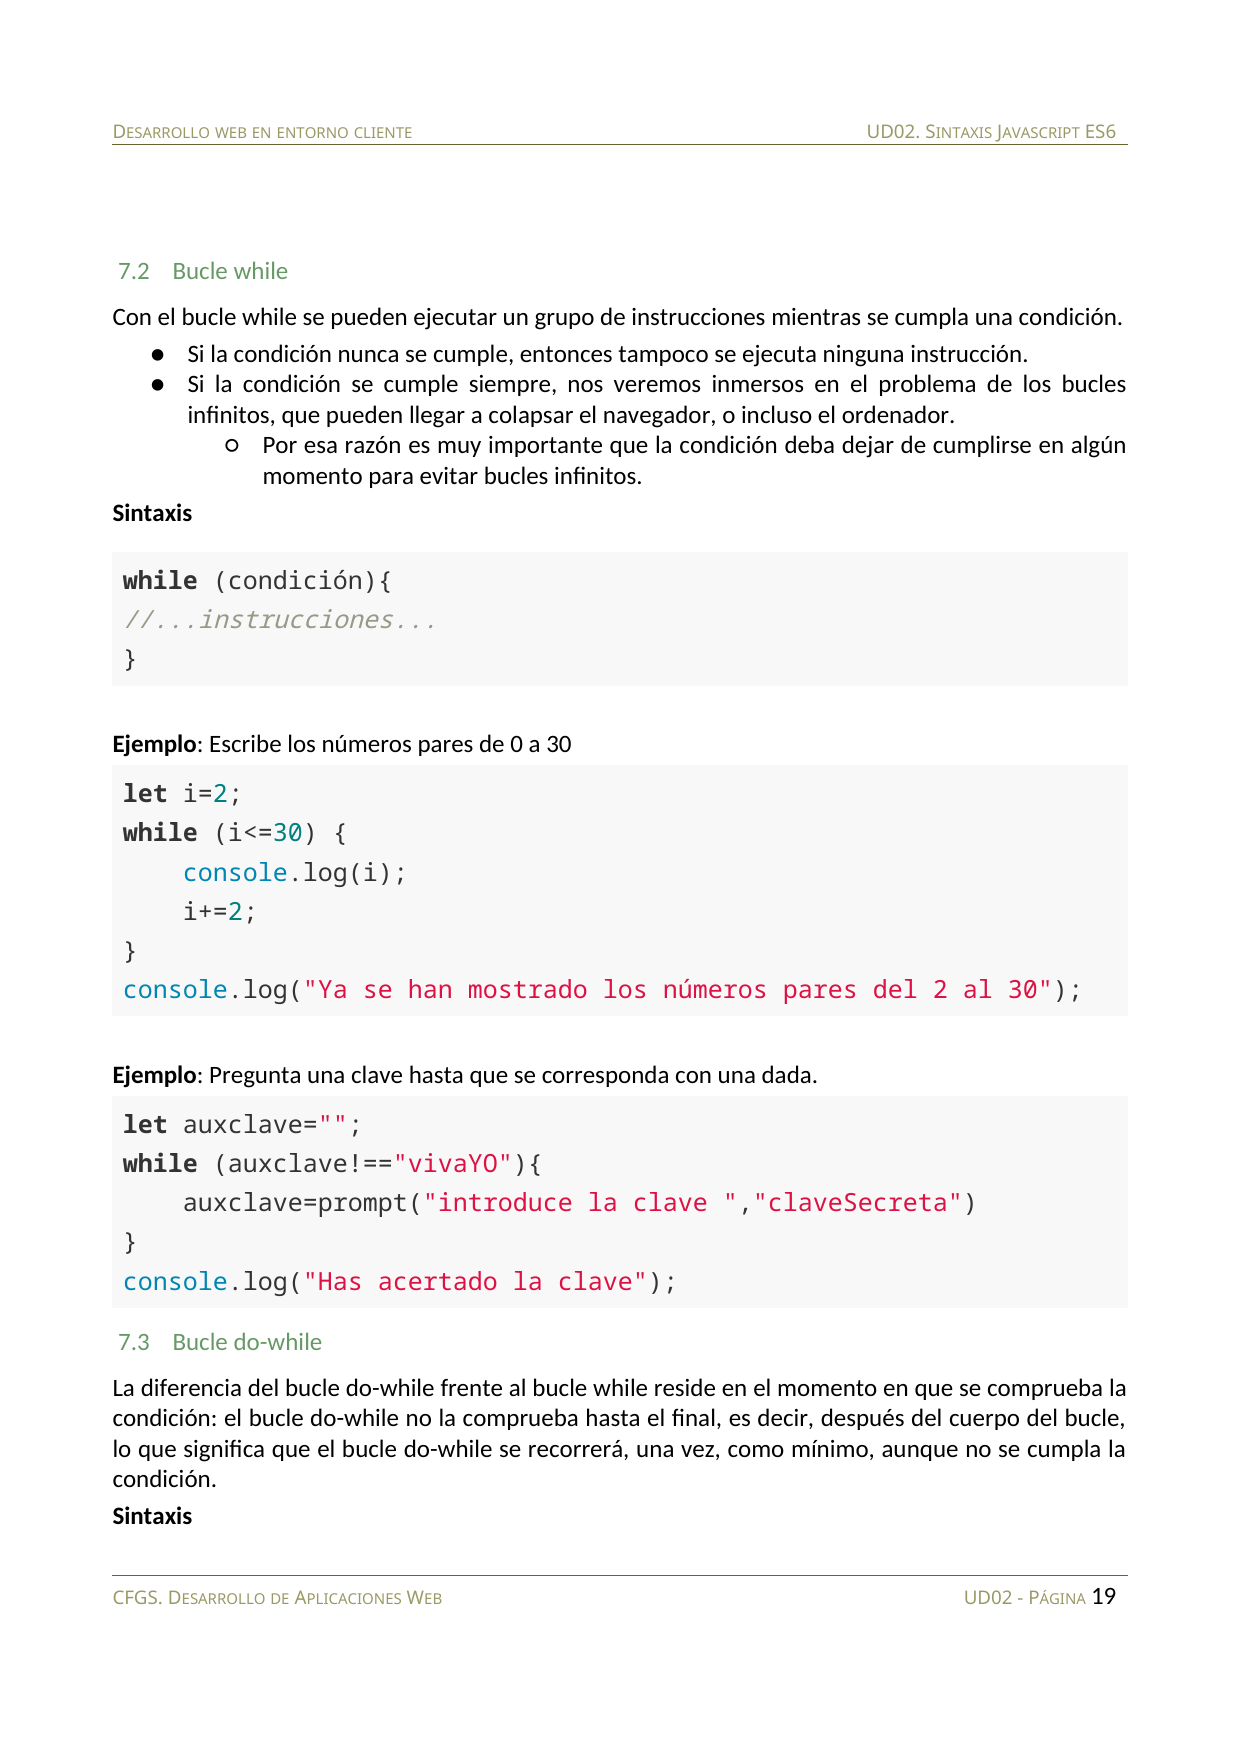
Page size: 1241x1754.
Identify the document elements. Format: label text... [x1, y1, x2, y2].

table_header while (condición){ //...instrucciones... } [112, 552, 1128, 686]
table_header let i=2; while (i<=30) { console.log(i); i+=2; } console.log("Ya se han mostrado los números pares del 2 al 30"); [112, 765, 1128, 1016]
text Con el bucle while se pueden ejecutar un grupo de instrucciones mientras se cumpla una condición. [112, 301, 1128, 331]
list Si la condición nunca se cumple, entonces tampoco se ejecuta ninguna instrucción. [150, 338, 1128, 368]
table_header let auxclave=""; while (auxclave!=="vivaYO"){ auxclave=prompt("introduce la clave ","claveSecreta") } console.log("Has acertado la clave"); [112, 1096, 1128, 1308]
text Ejemplo: Escribe los números pares de 0 a 30 [112, 728, 1128, 759]
text La diferencia del bucle do-while frente al bucle while reside en el momento en que se comprueba la condición: el bucle do-while no la comprueba hasta el final, es decir, después del cuerpo del bucle, lo que significa que el bucle do-while se recorrerá, una vez, como mínimo, aunque no se cumpla la condición. [112, 1372, 1128, 1494]
list Si la condición se cumple siempre, nos veremos inmersos en el problema de los bucles infinitos, que pueden llegar a colapsar el navegador, o incluso el ordenador. [150, 368, 1128, 429]
text Ejemplo: Pregunta una clave hasta que se corresponda con una dada. [112, 1059, 1128, 1089]
text Sintaxis [112, 497, 1128, 527]
subtitle Bucle do-while [112, 1326, 1128, 1357]
subtitle Bucle while [112, 255, 1128, 286]
text Sintaxis [112, 1500, 1128, 1531]
list Por esa razón es muy importante que la condición deba dejar de cumplirse en algún momento para evitar bucles infinitos. [225, 429, 1128, 490]
